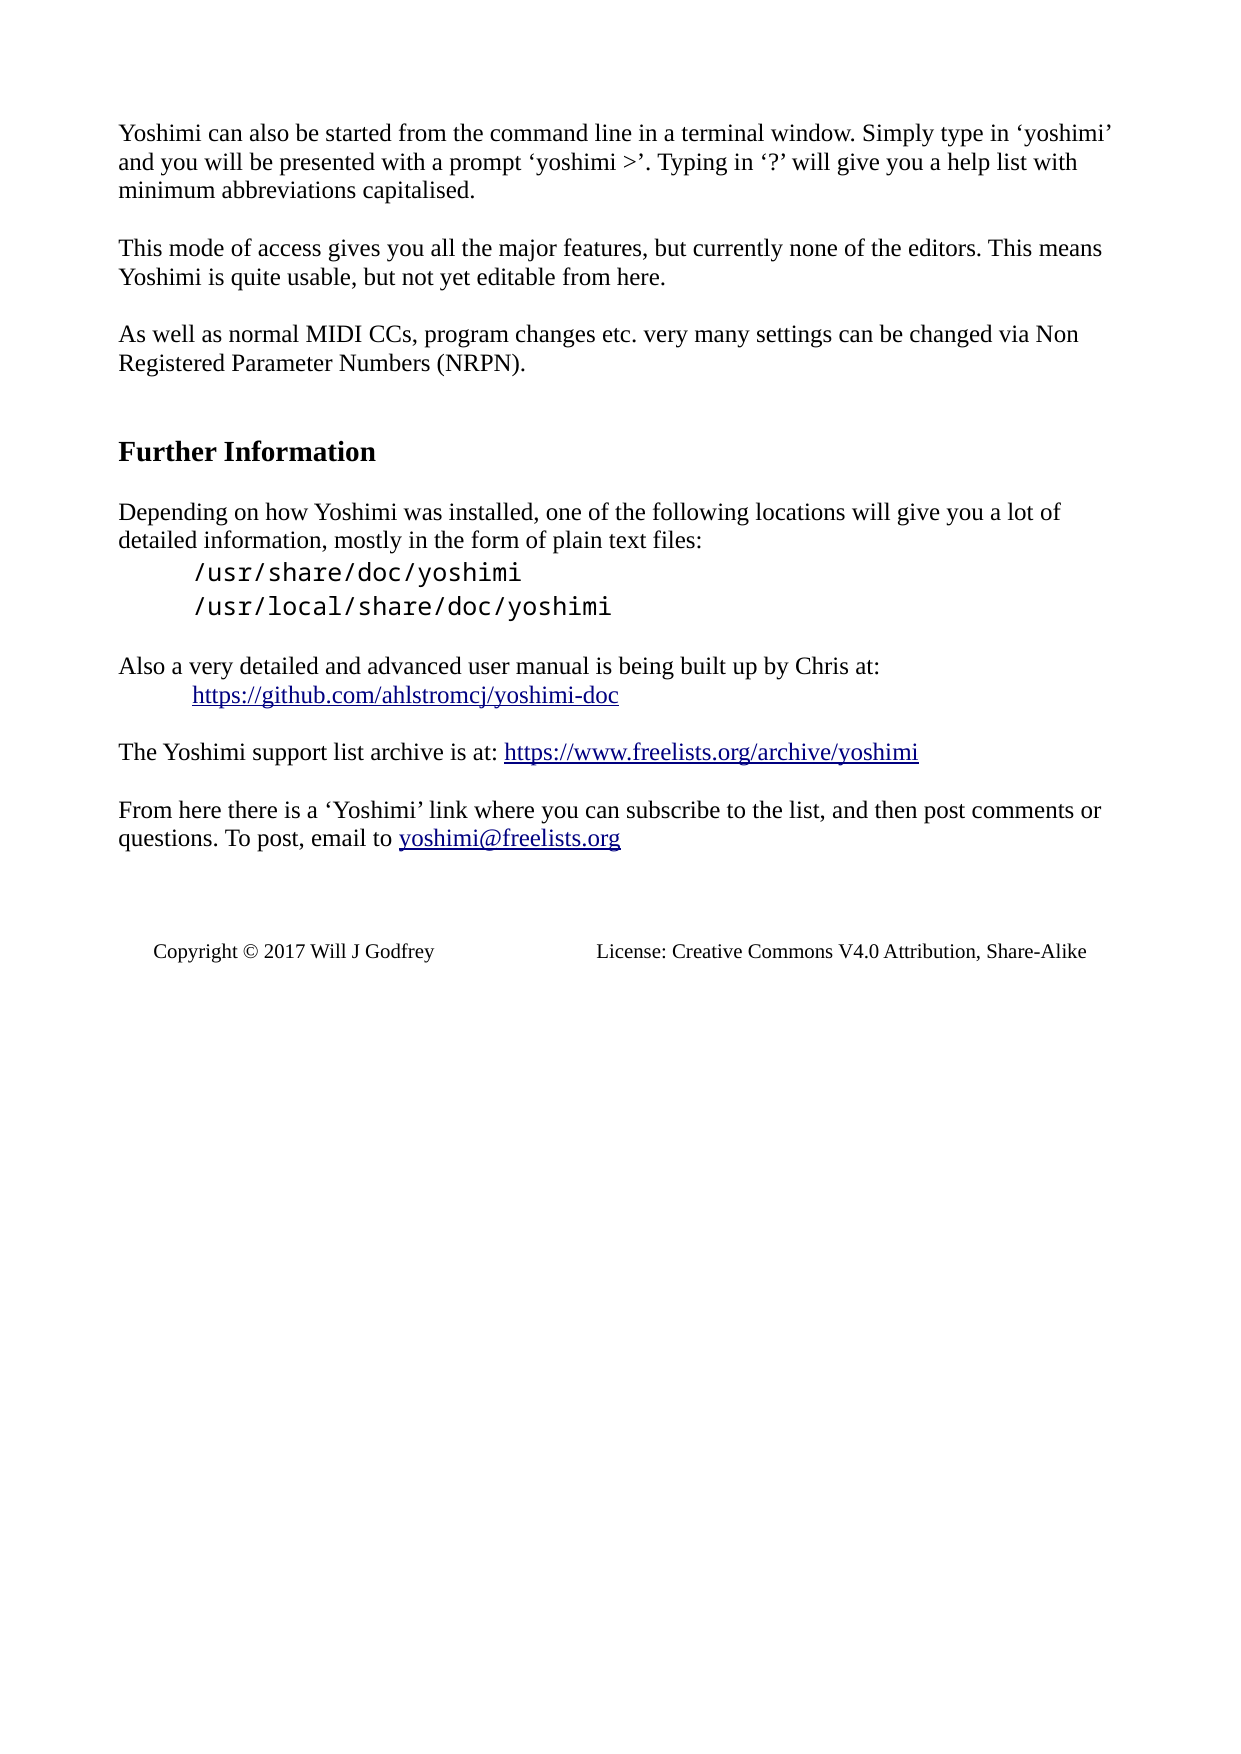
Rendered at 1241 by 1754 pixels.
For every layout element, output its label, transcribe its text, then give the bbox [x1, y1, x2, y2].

text From here there is a ‘Yoshimi’ link where you can subscribe to the list, and then post comments or questions. To post, email to yoshimi@freelists.org [118, 795, 1122, 852]
text Depending on how Yoshimi was installed, one of the following locations will give you a lot of detailed information, mostly in the form of plain text files: [118, 497, 1122, 554]
text Further Information [118, 434, 1122, 468]
text https://github.com/ahlstromcj/yoshimi-doc [118, 680, 1122, 708]
text This mode of access gives you all the major features, but currently none of the editors. This means Yoshimi is quite usable, but not yet editable from here. [118, 233, 1122, 291]
text The Yoshimi support list archive is at: https://www.freelists.org/archive/yoshimi [118, 737, 1122, 766]
text /usr/local/share/doc/yoshimi [118, 588, 1122, 622]
text Copyright © 2017 Will J Godfrey License: Creative Commons V4.0 Attribution, Share-Alike [118, 938, 1122, 963]
text Also a very detailed and advanced user manual is being built up by Chris at: [118, 651, 1122, 680]
text /usr/share/doc/yoshimi [118, 554, 1122, 588]
text As well as normal MIDI CCs, program changes etc. very many settings can be changed via Non Registered Parameter Numbers (NRPN). [118, 319, 1122, 377]
text Yoshimi can also be started from the command line in a terminal window. Simply type in ‘yoshimi’ and you will be presented with a prompt ‘yoshimi >’. Typing in ‘?’ will give you a help list with minimum abbreviations capitalised. [118, 118, 1122, 204]
